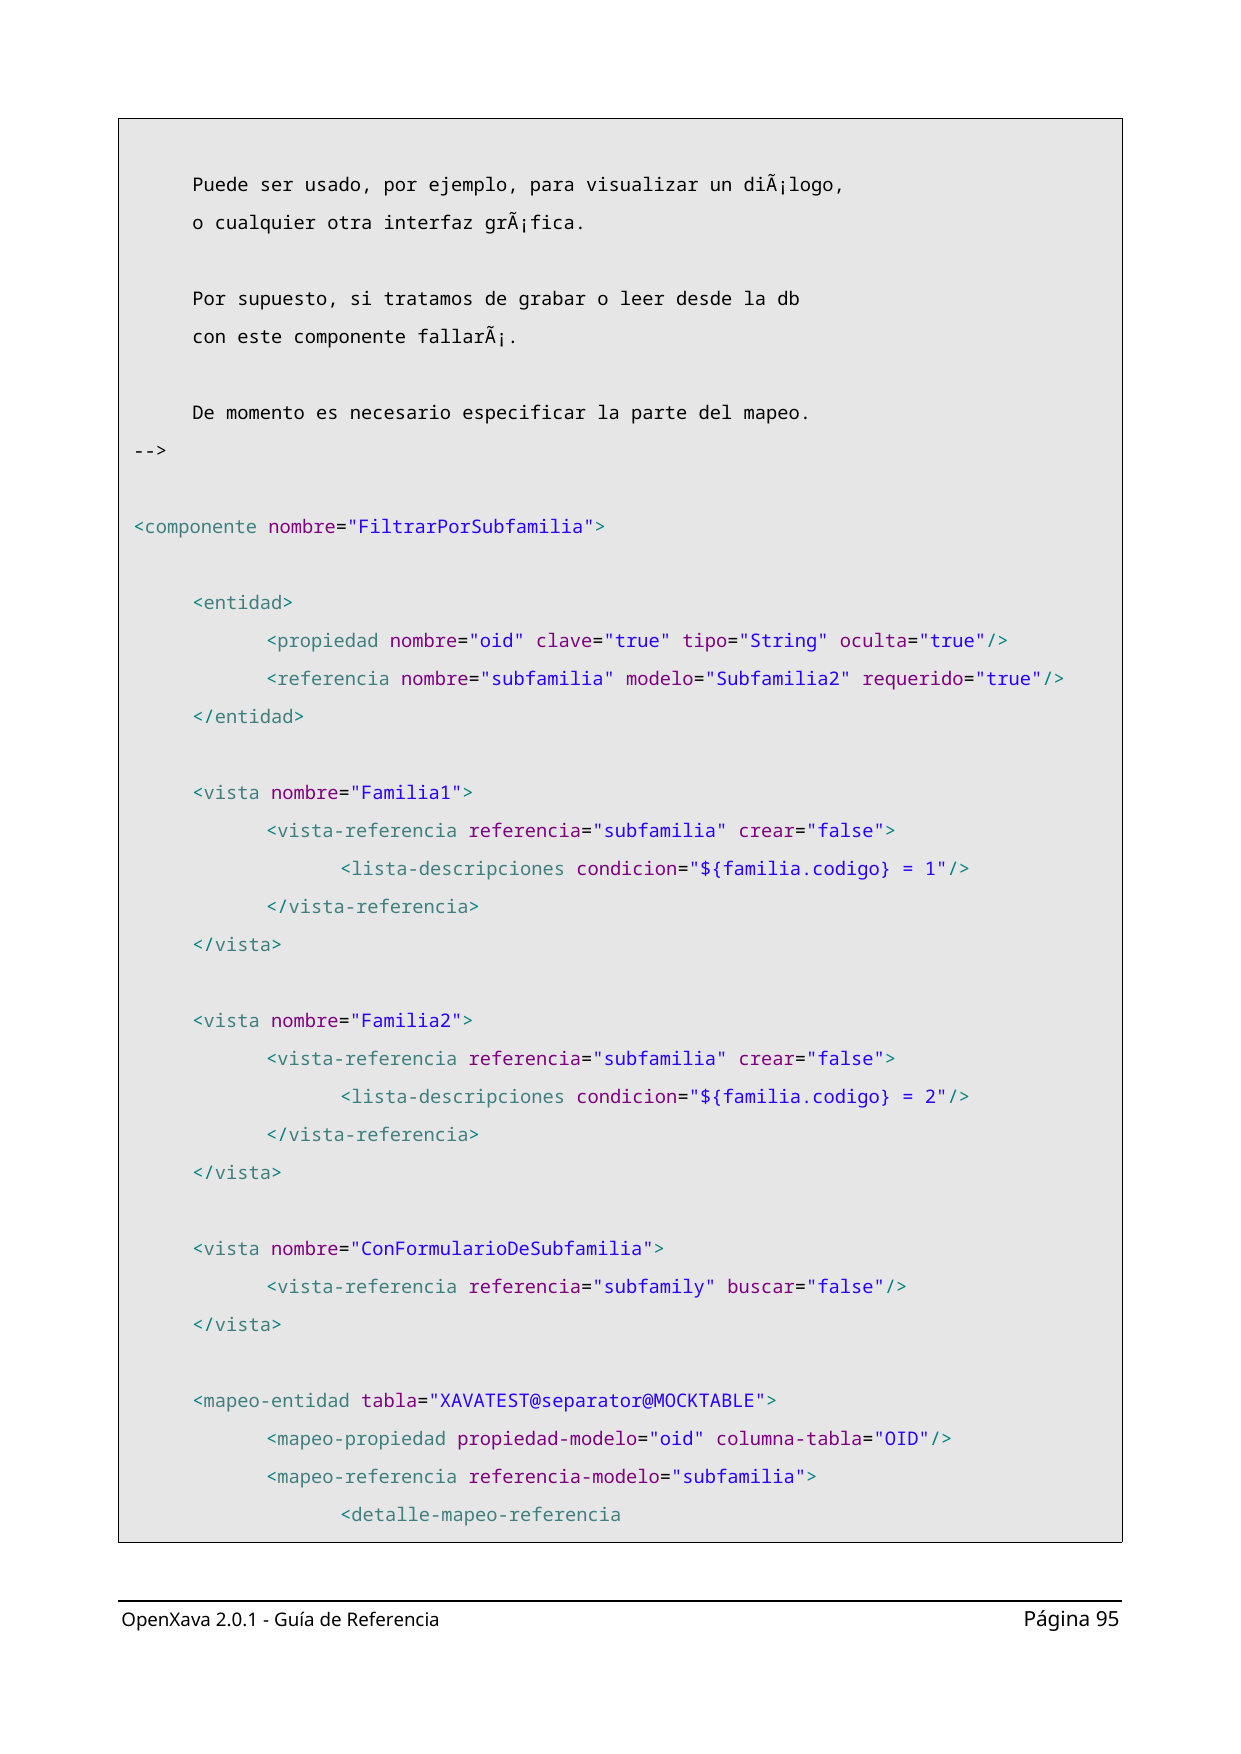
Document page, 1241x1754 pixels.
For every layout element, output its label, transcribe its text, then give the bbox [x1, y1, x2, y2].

text <detalle-mapeo-referencia [119, 1487, 1122, 1542]
text </vista> [119, 917, 1122, 954]
text <mapeo-propiedad propiedad-modelo="oid" columna-tabla="OID"/> [119, 1411, 1122, 1449]
text <vista nombre="ConFormularioDeSubfamilia"> [119, 1221, 1122, 1259]
text <componente nombre="FiltrarPorSubfamilia"> [119, 498, 1122, 536]
text <vista-referencia referencia="subfamilia" crear="false"> [119, 802, 1122, 841]
text </vista> [119, 1145, 1122, 1183]
text </vista-referencia> [119, 1107, 1122, 1145]
text <vista nombre="Familia1"> [119, 764, 1122, 802]
text <vista nombre="Familia2"> [119, 993, 1122, 1031]
text --> [119, 422, 1122, 460]
text De momento es necesario especificar la parte del mapeo. [119, 384, 1122, 422]
text <lista-descripciones condicion="${familia.codigo} = 2"/> [119, 1069, 1122, 1107]
text </entidad> [119, 688, 1122, 726]
text <vista-referencia referencia="subfamilia" crear="false"> [119, 1031, 1122, 1069]
text <mapeo-referencia referencia-modelo="subfamilia"> [119, 1449, 1122, 1487]
text Por supuesto, si tratamos de grabar o leer desde la db [119, 270, 1122, 308]
text <entidad> [119, 574, 1122, 612]
text Puede ser usado, por ejemplo, para visualizar un diÃ¡logo, [119, 156, 1122, 194]
text o cualquier otra interfaz grÃ¡fica. [119, 194, 1122, 232]
text <lista-descripciones condicion="${familia.codigo} = 1"/> [119, 841, 1122, 878]
text con este componente fallarÃ¡. [119, 308, 1122, 346]
text <vista-referencia referencia="subfamily" buscar="false"/> [119, 1259, 1122, 1297]
text <referencia nombre="subfamilia" modelo="Subfamilia2" requerido="true"/> [119, 650, 1122, 688]
text </vista-referencia> [119, 878, 1122, 917]
text </vista> [119, 1297, 1122, 1335]
text <propiedad nombre="oid" clave="true" tipo="String" oculta="true"/> [119, 612, 1122, 650]
text <mapeo-entidad tabla="XAVATEST@separator@MOCKTABLE"> [119, 1373, 1122, 1411]
